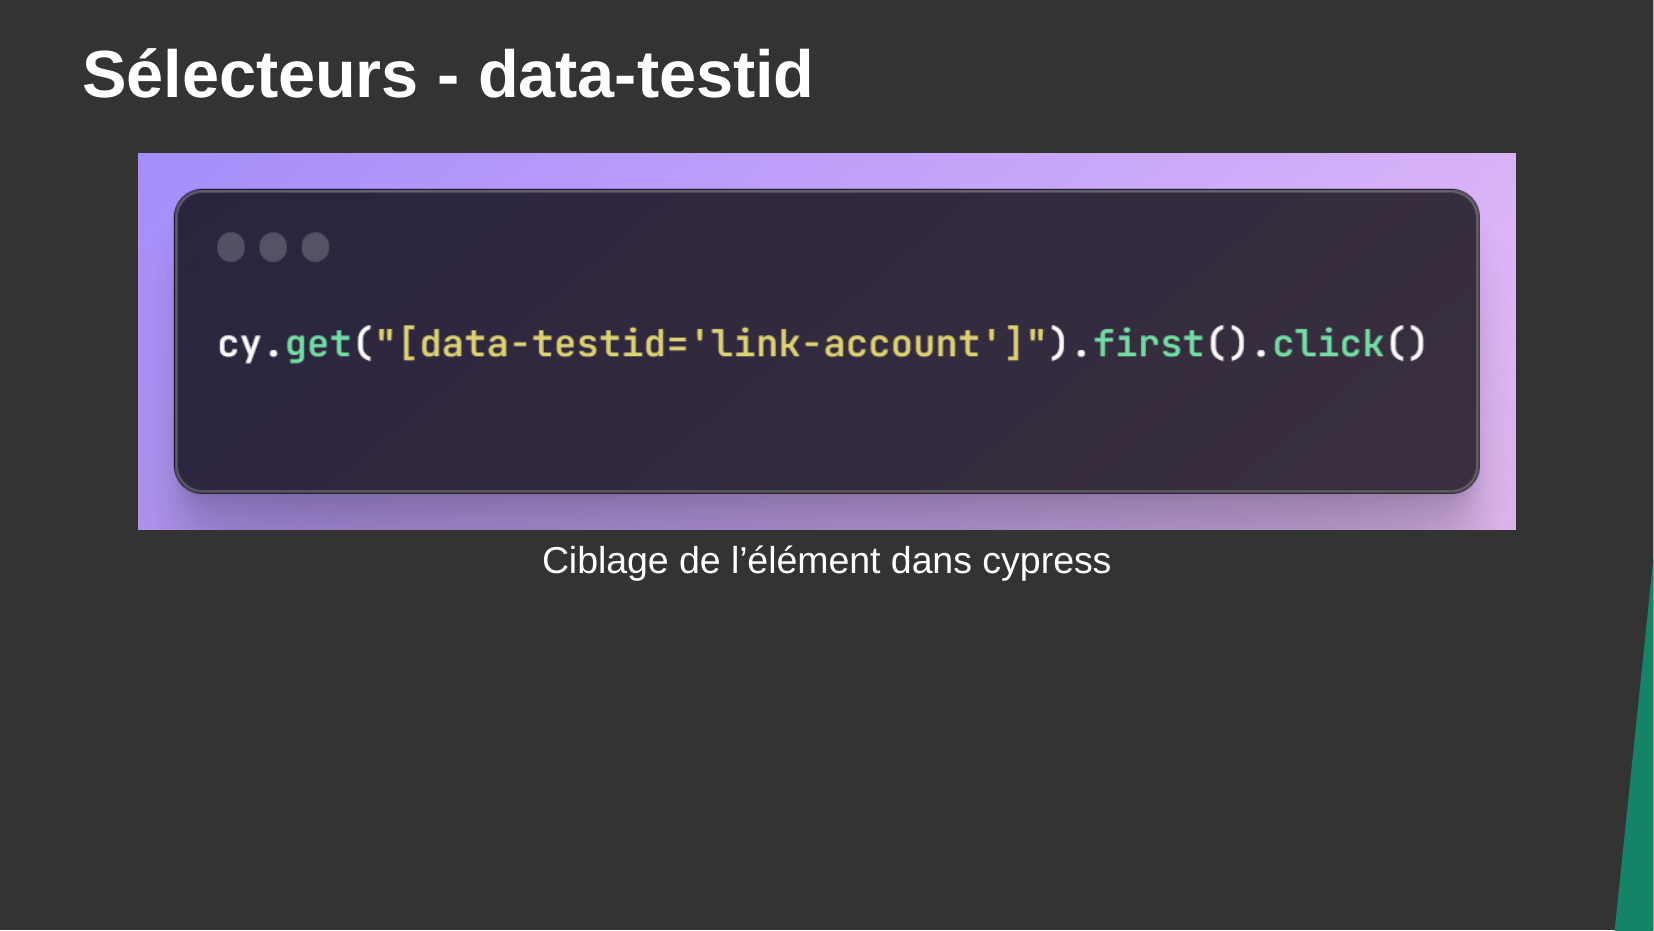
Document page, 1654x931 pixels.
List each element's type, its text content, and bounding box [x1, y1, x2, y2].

picture [138, 153, 1516, 530]
text_box Ciblage de l’élément dans cypress [141, 532, 1512, 591]
text_box [1614, 552, 1654, 931]
title Sélecteurs - data-testid [82, 37, 886, 119]
